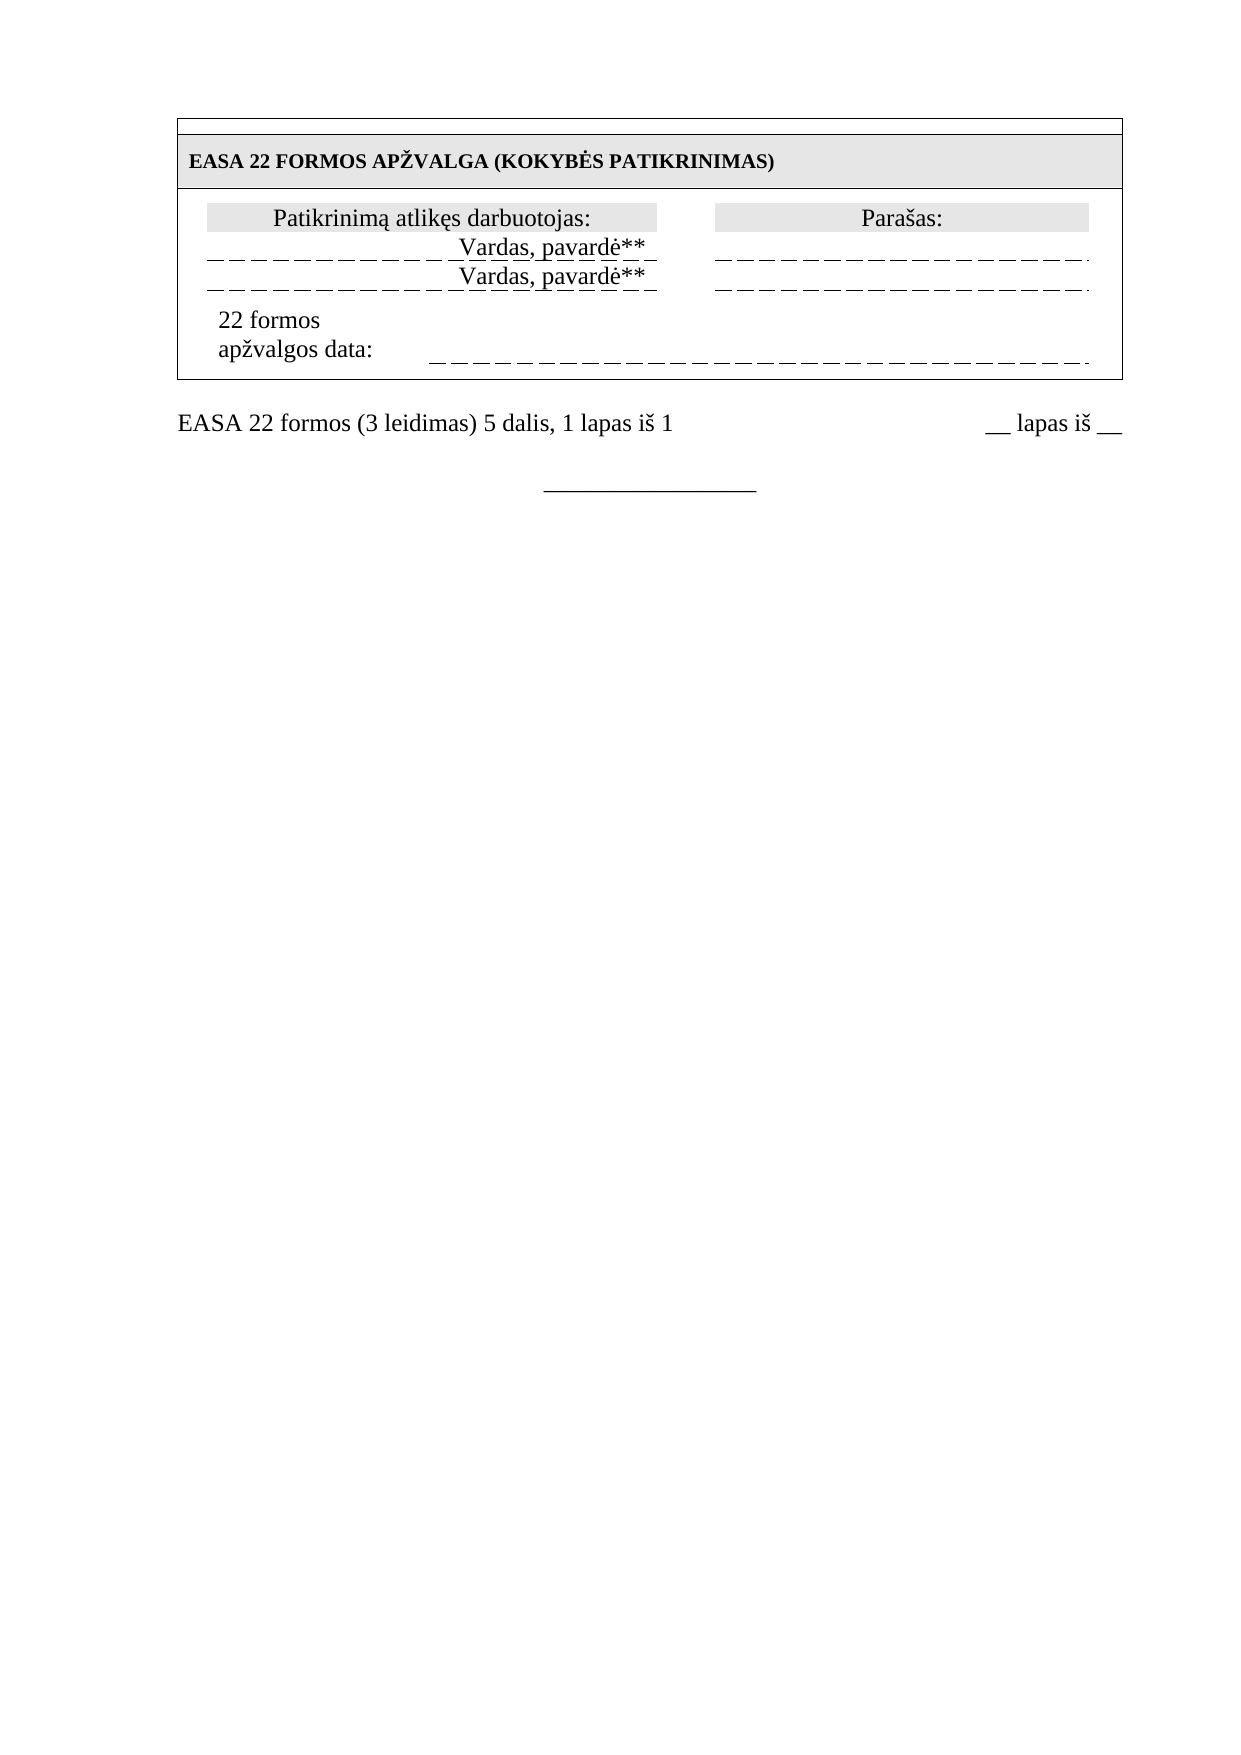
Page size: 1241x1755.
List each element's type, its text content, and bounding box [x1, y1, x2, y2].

table_cell [715, 260, 1089, 290]
table_cell [178, 173, 1122, 187]
table_cell Vardas, pavardė** [207, 260, 657, 290]
table_cell [657, 260, 715, 290]
table_cell [178, 363, 1122, 378]
table_cell [178, 306, 207, 363]
table_cell [1089, 306, 1122, 363]
text _________________ [177, 466, 1122, 494]
table_cell [1089, 232, 1122, 260]
table_cell Vardas, pavardė** [207, 232, 657, 260]
table_cell Patikrinimą atlikęs darbuotojas: [207, 203, 657, 232]
table_cell [657, 232, 715, 260]
table_cell 22 formos apžvalgos data: [207, 306, 429, 363]
table_cell [178, 135, 1122, 149]
table_cell [178, 189, 1122, 203]
table_cell Parašas: [715, 203, 1089, 232]
table_cell [429, 306, 1089, 363]
table_cell [1089, 203, 1122, 232]
table_cell [178, 119, 1122, 133]
table_cell [657, 203, 715, 232]
table_cell [715, 232, 1089, 260]
table_cell [178, 203, 207, 232]
table_cell [1089, 260, 1122, 290]
table_cell [178, 290, 1122, 306]
table_cell [178, 260, 207, 290]
table_cell EASA 22 formos apžvalga (kokybės patikrinimas) [178, 149, 1122, 173]
text EASA 22 formos (3 leidimas) 5 dalis, 1 lapas iš 1 __ lapas iš __ [177, 408, 1122, 437]
table_cell [178, 232, 207, 260]
